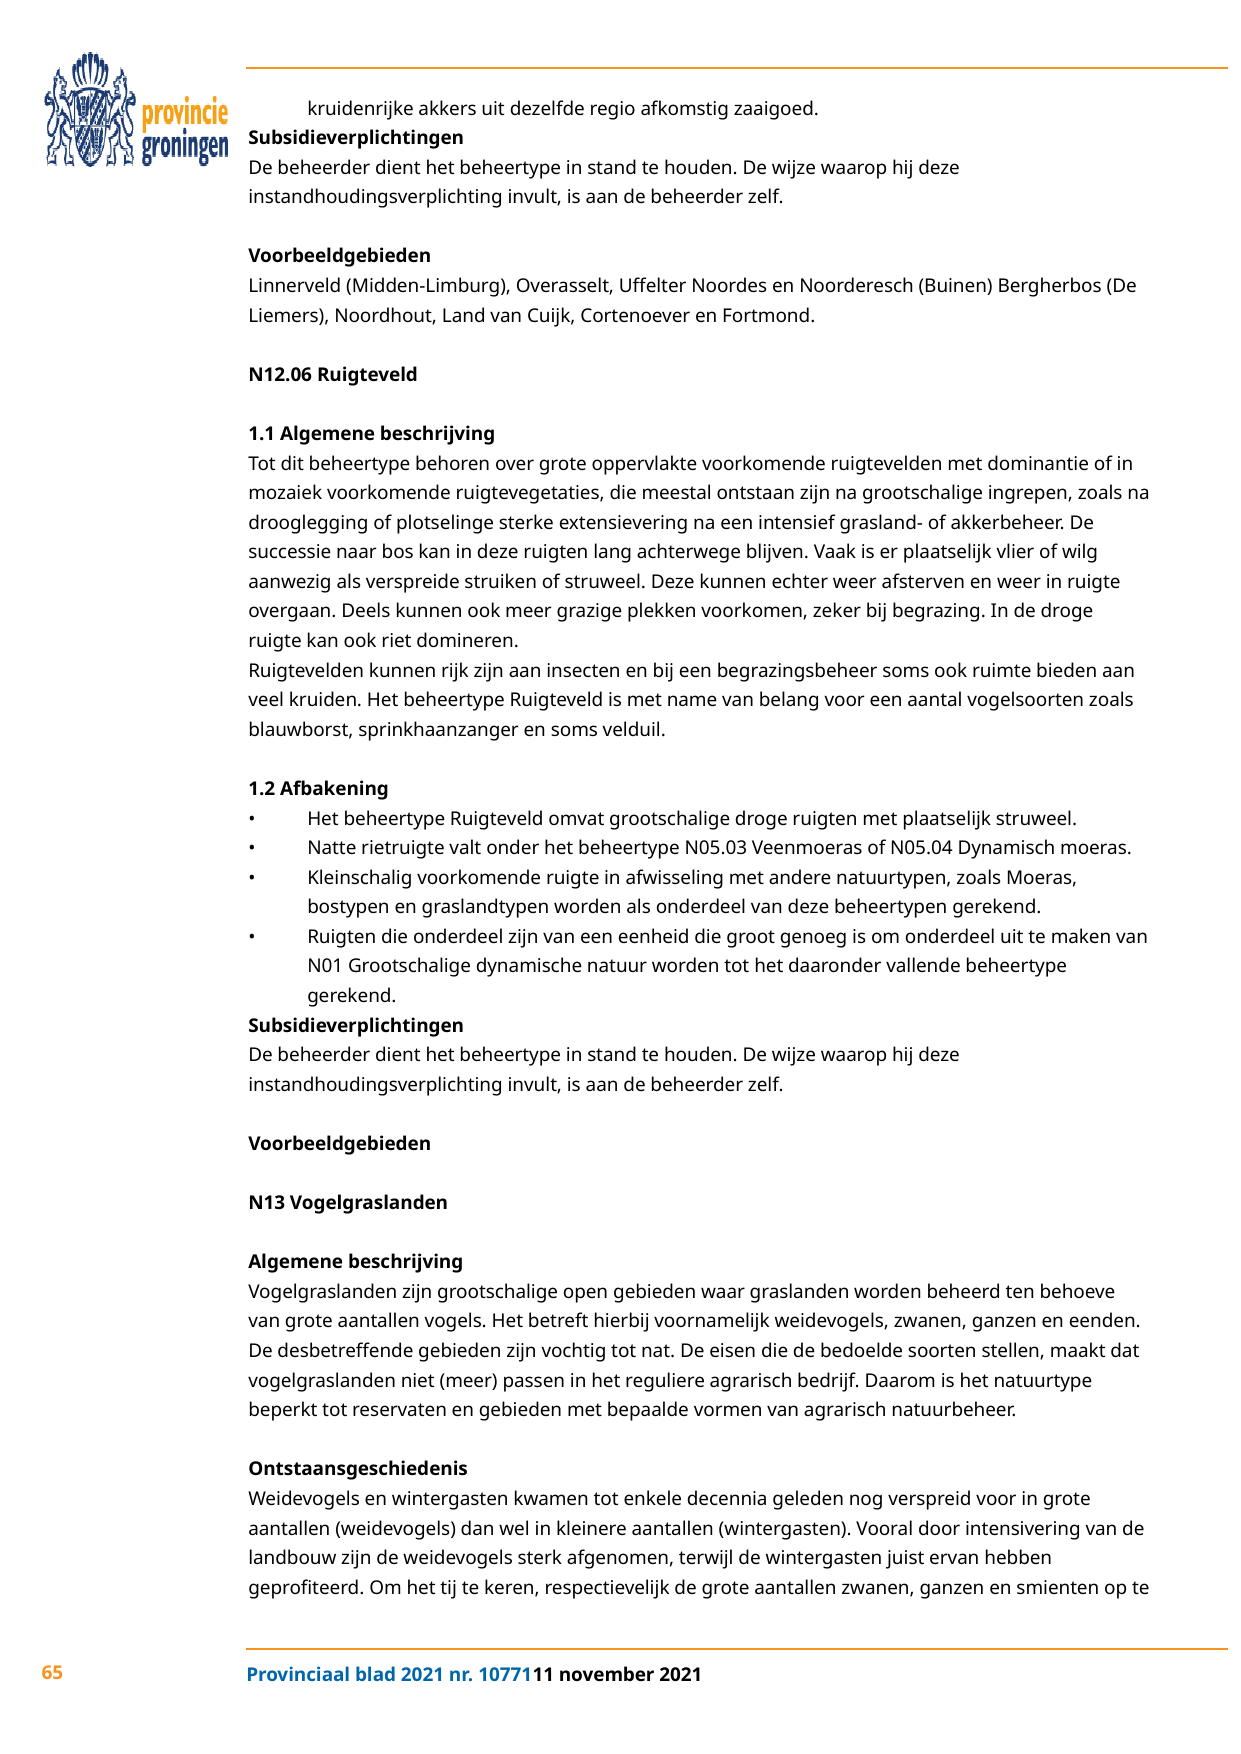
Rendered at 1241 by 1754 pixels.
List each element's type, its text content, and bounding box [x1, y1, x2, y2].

text N12.06 Ruigteveld [248, 361, 1152, 387]
list Natte rietruigte valt onder het beheertype N05.03 Veenmoeras of N05.04 Dynamisch moeras. [248, 834, 1152, 860]
text Voorbeeldgebieden [248, 243, 1152, 268]
text Voorbeeldgebieden [248, 1130, 1152, 1156]
text Linnerveld (Midden-Limburg), Overasselt, Uffelter Noordes en Noorderesch (Buinen) Bergherbos (De Liemers), Noordhout, Land van Cuijk, Cortenoever en Fortmond. [248, 272, 1152, 328]
text Algemene beschrijving [248, 1248, 1152, 1274]
text Subsidieverplichtingen [248, 124, 1152, 150]
list kruidenrijke akkers uit dezelfde regio afkomstig zaaigoed. [248, 95, 1152, 121]
picture [41, 47, 231, 172]
text Subsidieverplichtingen [248, 1012, 1152, 1038]
text Vogelgraslanden zijn grootschalige open gebieden waar graslanden worden beheerd ten behoeve van grote aantallen vogels. Het betreft hierbij voornamelijk weidevogels, zwanen, ganzen en eenden. De desbetreffende gebieden zijn vochtig tot nat. De eisen die de bedoelde soorten stellen, maakt dat vogelgraslanden niet (meer) passen in het reguliere agrarisch bedrijf. Daarom is het natuurtype beperkt tot reservaten en gebieden met bepaalde vormen van agrarisch natuurbeheer. [248, 1278, 1152, 1422]
list Kleinschalig voorkomende ruigte in afwisseling met andere natuurtypen, zoals Moeras, bostypen en graslandtypen worden als onderdeel van deze beheertypen gerekend. [248, 864, 1152, 919]
text Ontstaansgeschiedenis [248, 1456, 1152, 1481]
text 1.1 Algemene beschrijving [248, 420, 1152, 446]
text Weidevogels en wintergasten kwamen tot enkele decennia geleden nog verspreid voor in grote aantallen (weidevogels) dan wel in kleinere aantallen (wintergasten). Vooral door intensivering van de landbouw zijn de weidevogels sterk afgenomen, terwijl de wintergasten juist ervan hebben geprofiteerd. Om het tij te keren, respectievelijk de grote aantallen zwanen, ganzen en smienten op te [248, 1485, 1152, 1600]
list Ruigten die onderdeel zijn van een eenheid die groot genoeg is om onderdeel uit te maken van N01 Grootschalige dynamische natuur worden tot het daaronder vallende beheertype gerekend. [248, 923, 1152, 1008]
text Ruigtevelden kunnen rijk zijn aan insecten en bij een begrazingsbeheer soms ook ruimte bieden aan veel kruiden. Het beheertype Ruigteveld is met name van belang voor een aantal vogelsoorten zoals blauwborst, sprinkhaanzanger en soms velduil. [248, 657, 1152, 742]
text Tot dit beheertype behoren over grote oppervlakte voorkomende ruigtevelden met dominantie of in mozaiek voorkomende ruigtevegetaties, die meestal ontstaan zijn na grootschalige ingrepen, zoals na drooglegging of plotselinge sterke extensievering na een intensief grasland- of akkerbeheer. De successie naar bos kan in deze ruigten lang achterwege blijven. Vaak is er plaatselijk vlier of wilg aanwezig als verspreide struiken of struweel. Deze kunnen echter weer afsterven en weer in ruigte overgaan. Deels kunnen ook meer grazige plekken voorkomen, zeker bij begrazing. In de droge ruigte kan ook riet domineren. [248, 450, 1152, 653]
text De beheerder dient het beheertype in stand te houden. De wijze waarop hij deze instandhoudingsverplichting invult, is aan de beheerder zelf. [248, 154, 1152, 209]
list Het beheertype Ruigteveld omvat grootschalige droge ruigten met plaatselijk struweel. [248, 805, 1152, 831]
text 1.2 Afbakening [248, 775, 1152, 801]
text De beheerder dient het beheertype in stand te houden. De wijze waarop hij deze instandhoudingsverplichting invult, is aan de beheerder zelf. [248, 1041, 1152, 1097]
text N13 Vogelgraslanden [248, 1189, 1152, 1215]
